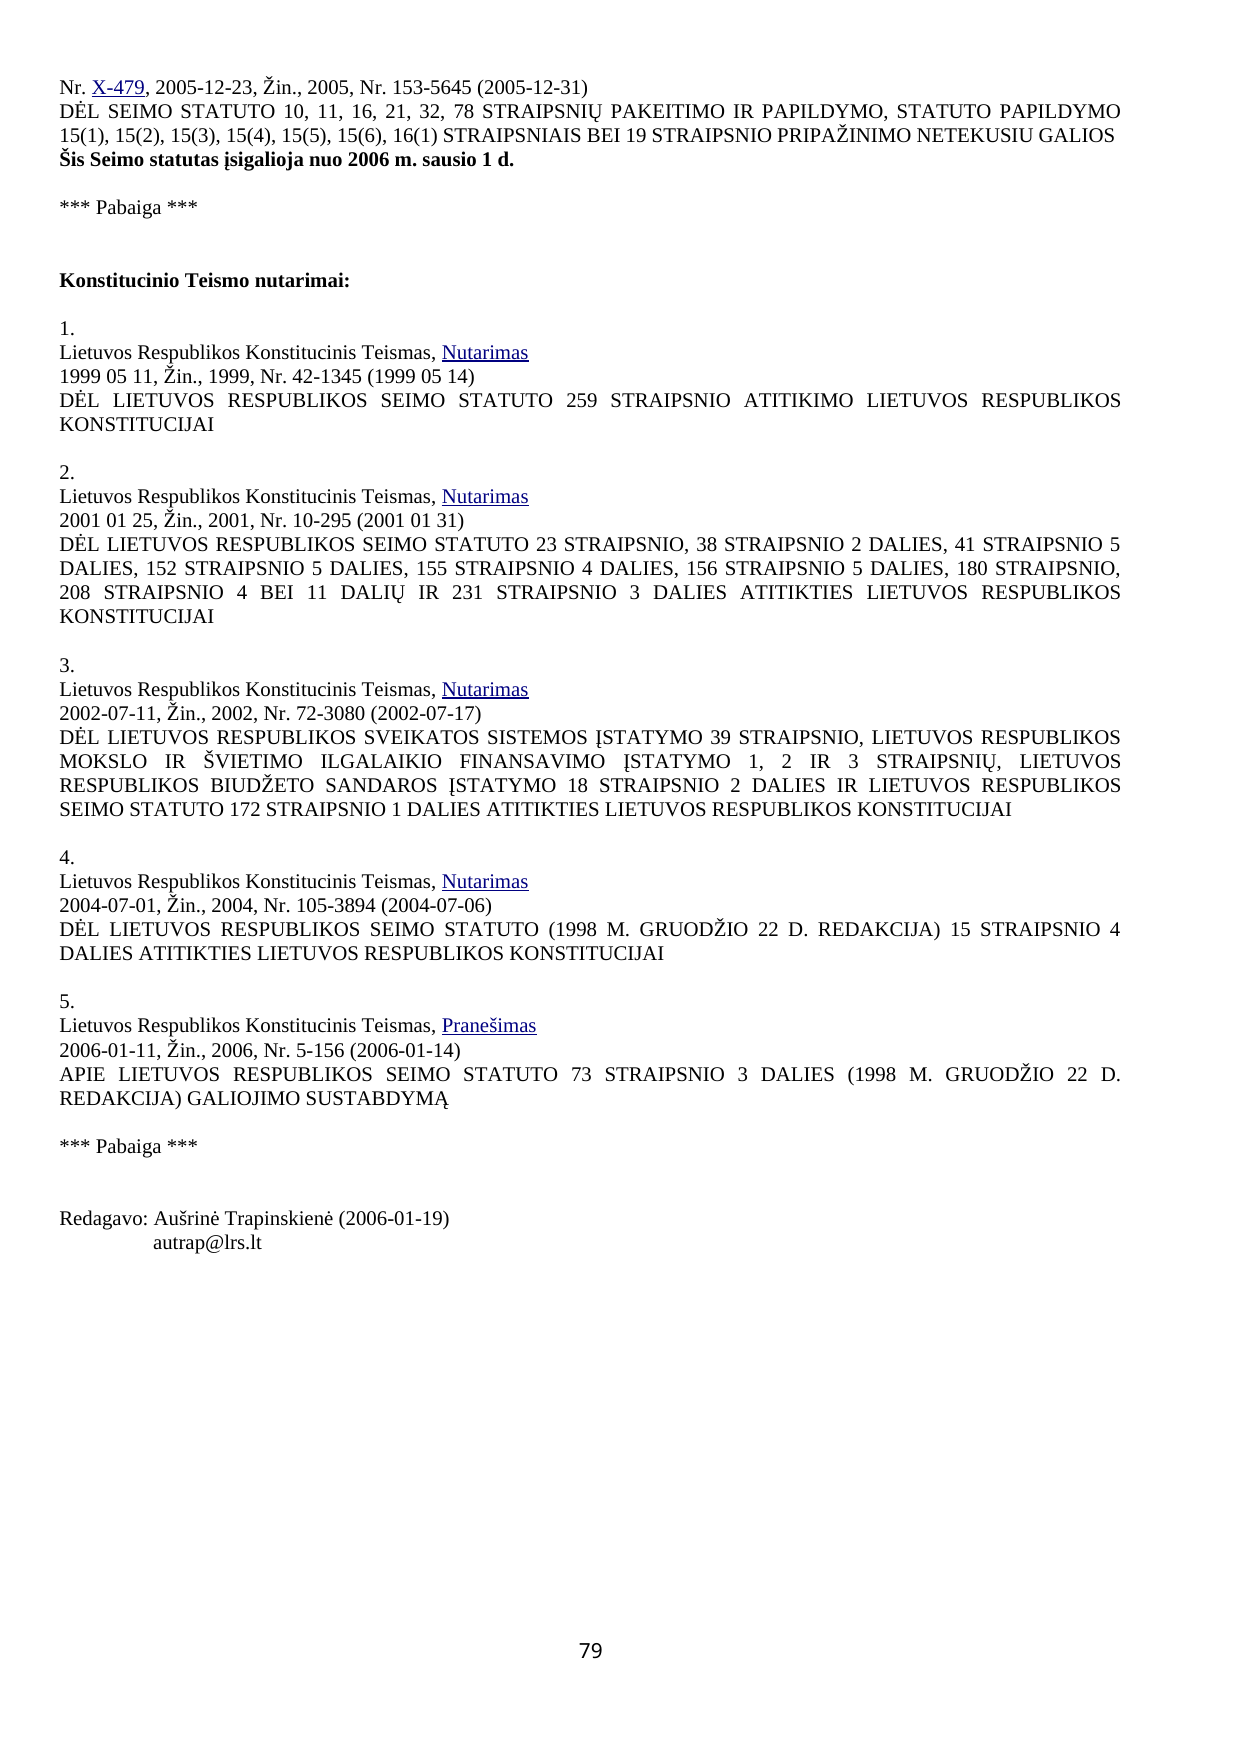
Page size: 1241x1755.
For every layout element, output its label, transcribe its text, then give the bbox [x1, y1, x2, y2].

text 2006-01-11, Žin., 2006, Nr. 5-156 (2006-01-14) [59, 1037, 1122, 1062]
text Šis Seimo statutas įsigalioja nuo 2006 m. sausio 1 d. [59, 147, 1122, 171]
text DĖL LIETUVOS RESPUBLIKOS SEIMO STATUTO 259 STRAIPSNIO ATITIKIMO LIETUVOS RESPUBLIKOS KONSTITUCIJAI [59, 388, 1122, 436]
text APIE LIETUVOS RESPUBLIKOS SEIMO STATUTO 73 STRAIPSNIO 3 DALIES (1998 M. GRUODŽIO 22 D. REDAKCIJA) GALIOJIMO SUSTABDYMĄ [59, 1062, 1122, 1110]
text 2002-07-11, Žin., 2002, Nr. 72-3080 (2002-07-17) [59, 701, 1122, 725]
text Lietuvos Respublikos Konstitucinis Teismas, Nutarimas [59, 340, 1122, 364]
text 3. [59, 652, 1122, 677]
text Konstitucinio Teismo nutarimai: [59, 267, 1122, 292]
text DĖL LIETUVOS RESPUBLIKOS SEIMO STATUTO (1998 M. GRUODŽIO 22 D. REDAKCIJA) 15 STRAIPSNIO 4 DALIES ATITIKTIES LIETUVOS RESPUBLIKOS KONSTITUCIJAI [59, 917, 1122, 965]
text 2004-07-01, Žin., 2004, Nr. 105-3894 (2004-07-06) [59, 893, 1122, 917]
text DĖL LIETUVOS RESPUBLIKOS SEIMO STATUTO 23 STRAIPSNIO, 38 STRAIPSNIO 2 DALIES, 41 STRAIPSNIO 5 DALIES, 152 STRAIPSNIO 5 DALIES, 155 STRAIPSNIO 4 DALIES, 156 STRAIPSNIO 5 DALIES, 180 STRAIPSNIO, 208 STRAIPSNIO 4 BEI 11 DALIŲ IR 231 STRAIPSNIO 3 DALIES ATITIKTIES LIETUVOS RESPUBLIKOS KONSTITUCIJAI [59, 532, 1122, 628]
text Lietuvos Respublikos Konstitucinis Teismas, Nutarimas [59, 484, 1122, 508]
text 2. [59, 460, 1122, 484]
text 1999 05 11, Žin., 1999, Nr. 42-1345 (1999 05 14) [59, 364, 1122, 388]
text DĖL LIETUVOS RESPUBLIKOS SVEIKATOS SISTEMOS ĮSTATYMO 39 STRAIPSNIO, LIETUVOS RESPUBLIKOS MOKSLO IR ŠVIETIMO ILGALAIKIO FINANSAVIMO ĮSTATYMO 1, 2 IR 3 STRAIPSNIŲ, LIETUVOS RESPUBLIKOS BIUDŽETO SANDAROS ĮSTATYMO 18 STRAIPSNIO 2 DALIES IR LIETUVOS RESPUBLIKOS SEIMO STATUTO 172 STRAIPSNIO 1 DALIES ATITIKTIES LIETUVOS RESPUBLIKOS KONSTITUCIJAI [59, 725, 1122, 821]
text Lietuvos Respublikos Konstitucinis Teismas, Nutarimas [59, 869, 1122, 893]
text 1. [59, 316, 1122, 340]
text *** Pabaiga *** [59, 195, 1122, 219]
text *** Pabaiga *** [59, 1134, 1122, 1158]
text autrap@lrs.lt [59, 1230, 1122, 1254]
text Lietuvos Respublikos Konstitucinis Teismas, Pranešimas [59, 1013, 1122, 1037]
text Lietuvos Respublikos Konstitucinis Teismas, Nutarimas [59, 677, 1122, 701]
text 5. [59, 989, 1122, 1013]
text 2001 01 25, Žin., 2001, Nr. 10-295 (2001 01 31) [59, 508, 1122, 532]
text 4. [59, 845, 1122, 869]
text Redagavo: Aušrinė Trapinskienė (2006-01-19) [59, 1206, 1122, 1230]
text DĖL SEIMO STATUTO 10, 11, 16, 21, 32, 78 STRAIPSNIŲ PAKEITIMO IR PAPILDYMO, STATUTO PAPILDYMO 15(1), 15(2), 15(3), 15(4), 15(5), 15(6), 16(1) STRAIPSNIAIS BEI 19 STRAIPSNIO PRIPAŽINIMO NETEKUSIU GALIOS [59, 99, 1122, 147]
text Nr. X-479, 2005-12-23, Žin., 2005, Nr. 153-5645 (2005-12-31) [59, 75, 1122, 99]
